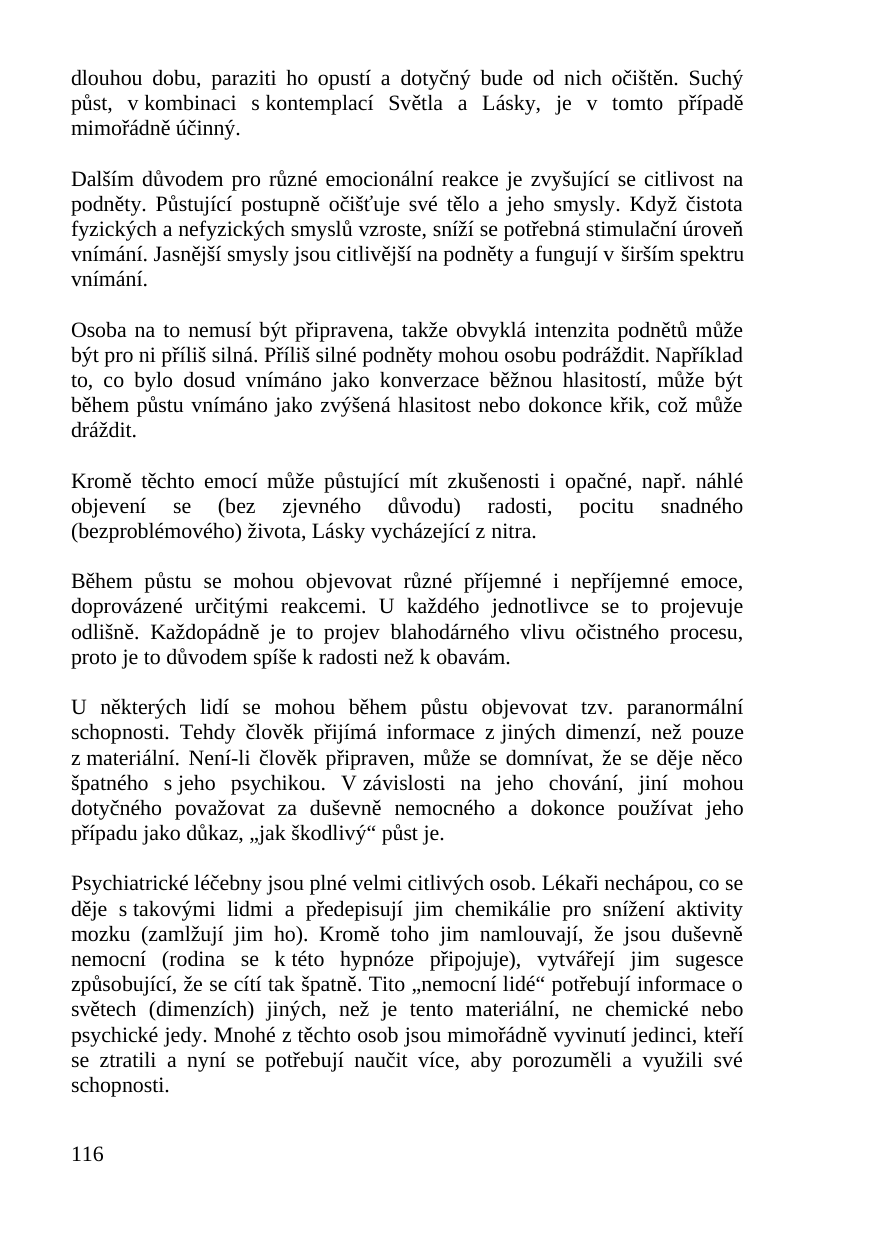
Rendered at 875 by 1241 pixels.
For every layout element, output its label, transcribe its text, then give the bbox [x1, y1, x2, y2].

text Kromě těchto emocí může půstující mít zkušenosti i opačné, např. náhlé objevení se (bez zjevného důvodu) radosti, pocitu snadného (bezproblémového) života, Lásky vycházející z nitra. [71, 468, 744, 543]
text Dalším důvodem pro různé emocionální reakce je zvyšující se citlivost na podněty. Půstující postupně očišťuje své tělo a jeho smysly. Když čistota fyzických a nefyzických smyslů vzroste, sníží se potřebná stimulační úroveň vnímání. Jasnější smysly jsou citlivější na podněty a fungují v širším spektru vnímání. [71, 166, 744, 292]
text U některých lidí se mohou během půstu objevovat tzv. paranormální schopnosti. Tehdy člověk přijímá informace z jiných dimenzí, než pouze z materiální. Není-li člověk připraven, může se domnívat, že se děje něco špatného s jeho psychikou. V závislosti na jeho chování, jiní mohou dotyčného považovat za duševně nemocného a dokonce používat jeho případu jako důkaz, „jak škodlivý“ půst je. [71, 694, 744, 845]
text Psychiatrické léčebny jsou plné velmi citlivých osob. Lékaři nechápou, co se děje s takovými lidmi a předepisují jim chemikálie pro snížení aktivity mozku (zamlžují jim ho). Kromě toho jim namlouvají, že jsou duševně nemocní (rodina se k této hypnóze připojuje), vytvářejí jim sugesce způsobující, že se cítí tak špatně. Tito „nemocní lidé“ potřebují informace o světech (dimenzích) jiných, než je tento materiální, ne chemické nebo psychické jedy. Mnohé z těchto osob jsou mimořádně vyvinutí jedinci, kteří se ztratili a nyní se potřebují naučit více, aby porozuměli a využili své schopnosti. [71, 870, 744, 1097]
text Osoba na to nemusí být připravena, takže obvyklá intenzita podnětů může být pro ni příliš silná. Příliš silné podněty mohou osobu podráždit. Například to, co bylo dosud vnímáno jako konverzace běžnou hlasitostí, může být během půstu vnímáno jako zvýšená hlasitost nebo dokonce křik, což může dráždit. [71, 317, 744, 443]
text Během půstu se mohou objevovat různé příjemné i nepříjemné emoce, doprovázené určitými reakcemi. U každého jednotlivce se to projevuje odlišně. Každopádně je to projev blahodárného vlivu očistného procesu, proto je to důvodem spíše k radosti než k obavám. [71, 568, 744, 669]
text dlouhou dobu, paraziti ho opustí a dotyčný bude od nich očištěn. Suchý půst, v kombinaci s kontemplací Světla a Lásky, je v tomto případě mimořádně účinný. [71, 65, 744, 141]
